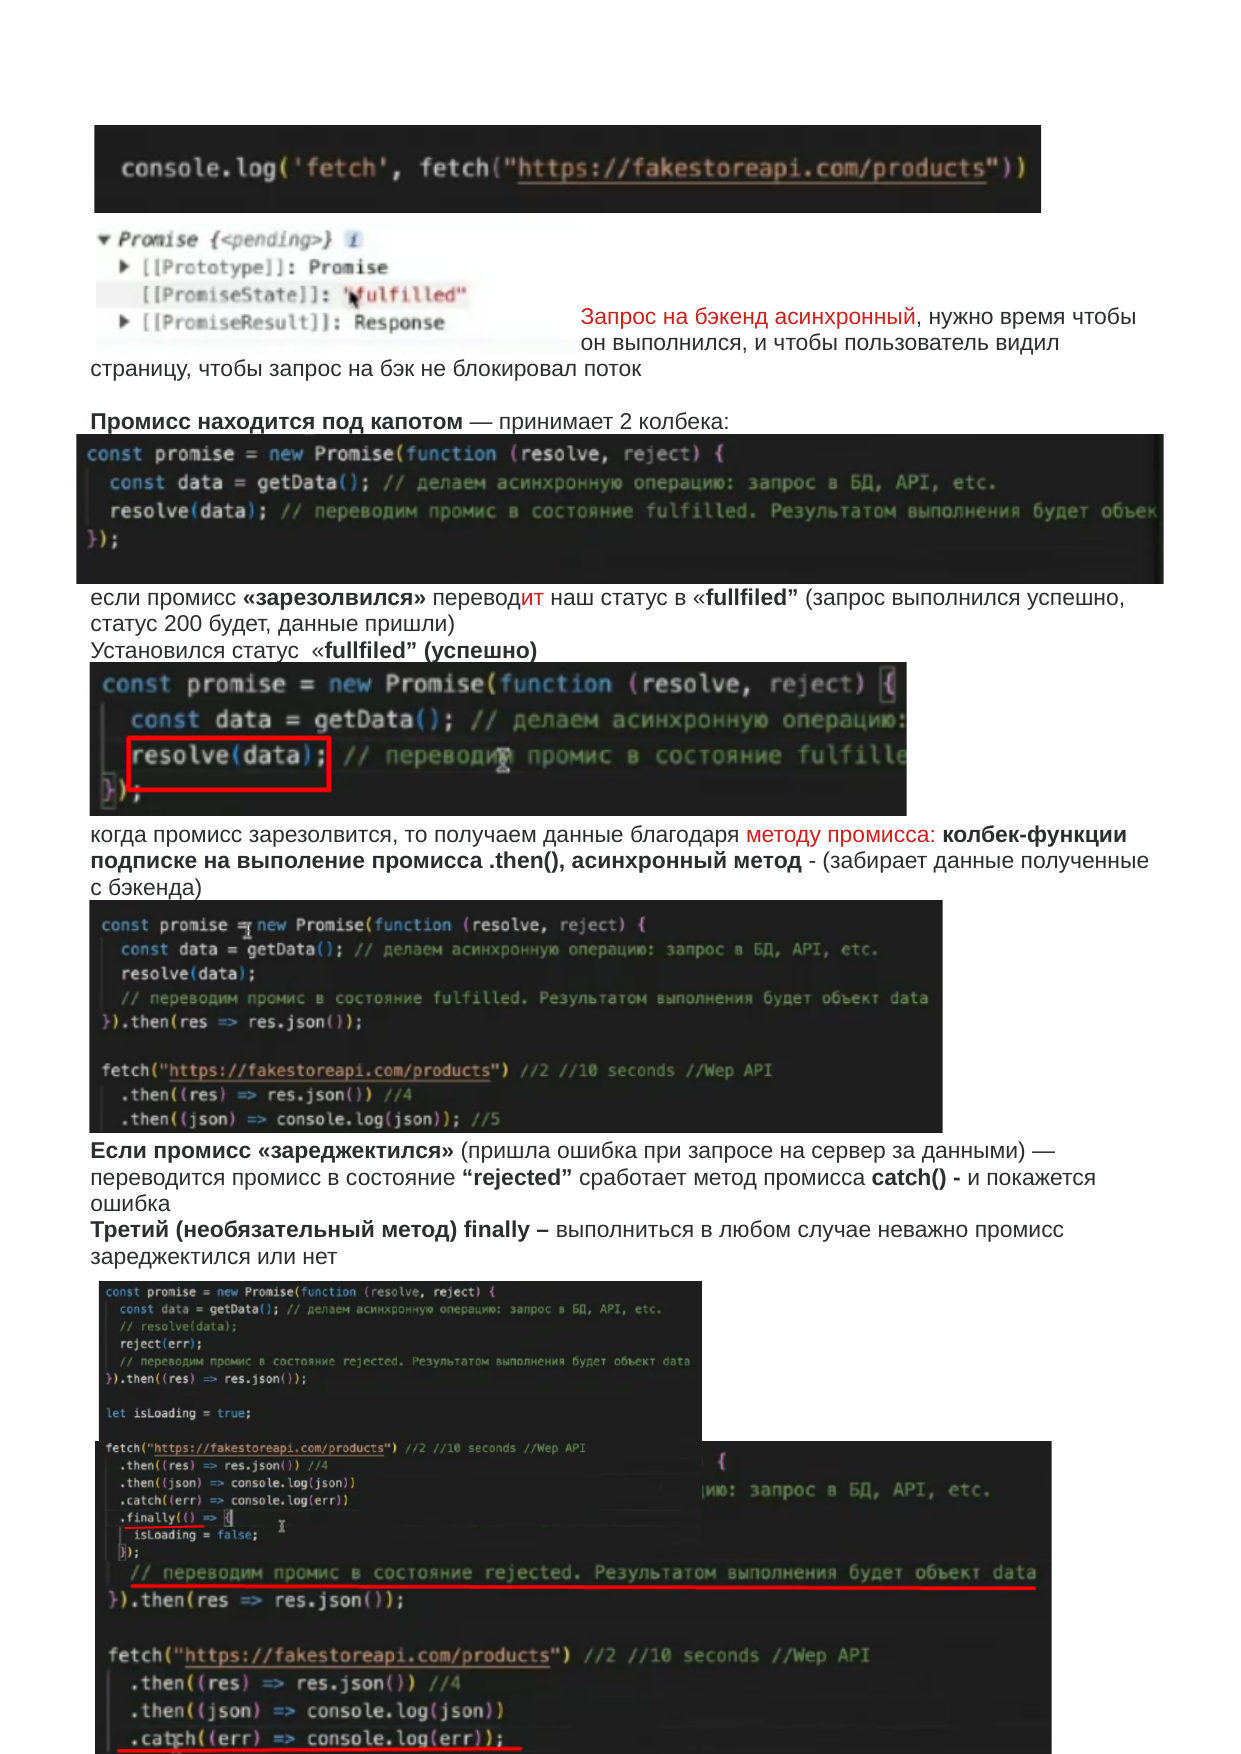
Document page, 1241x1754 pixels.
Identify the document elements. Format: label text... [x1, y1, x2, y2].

picture [89, 662, 907, 816]
text Если промисс «зареджектился» (пришла ошибка при запросе на сервер за данными) — переводится промисс в состояние “rejected” сработает метод промисса catch() - и покажется ошибка [90, 1137, 1150, 1216]
text если промисс «зарезолвился» переводит наш статус в «fullfiled” (запрос выполнился успешно, статус 200 будет, данные пришли) [90, 584, 1150, 637]
picture [95, 1281, 1052, 1754]
picture [94, 125, 1042, 213]
text когда промисс зарезолвится, то получаем данные благодаря методу промисса: колбек-функции подписке на выполение промисса .then(), асинхронный метод - (забирает данные полученные с бэкенда) [90, 821, 1150, 900]
picture [76, 434, 1164, 584]
text Третий (необязательный метод) finally – выполниться в любом случае неважно промисс зареджектился или нет [90, 1216, 1150, 1269]
picture [89, 900, 943, 1133]
text Установился статус «fullfiled” (успешно) [90, 637, 1150, 663]
text Запрос на бэкенд асинхронный, нужно время чтобы он выполнился, и чтобы пользователь видил страницу, чтобы запрос на бэк не блокировал поток [90, 303, 1150, 382]
text Промисс находится под капотом — принимает 2 колбека: [90, 408, 1150, 434]
picture [96, 223, 581, 354]
